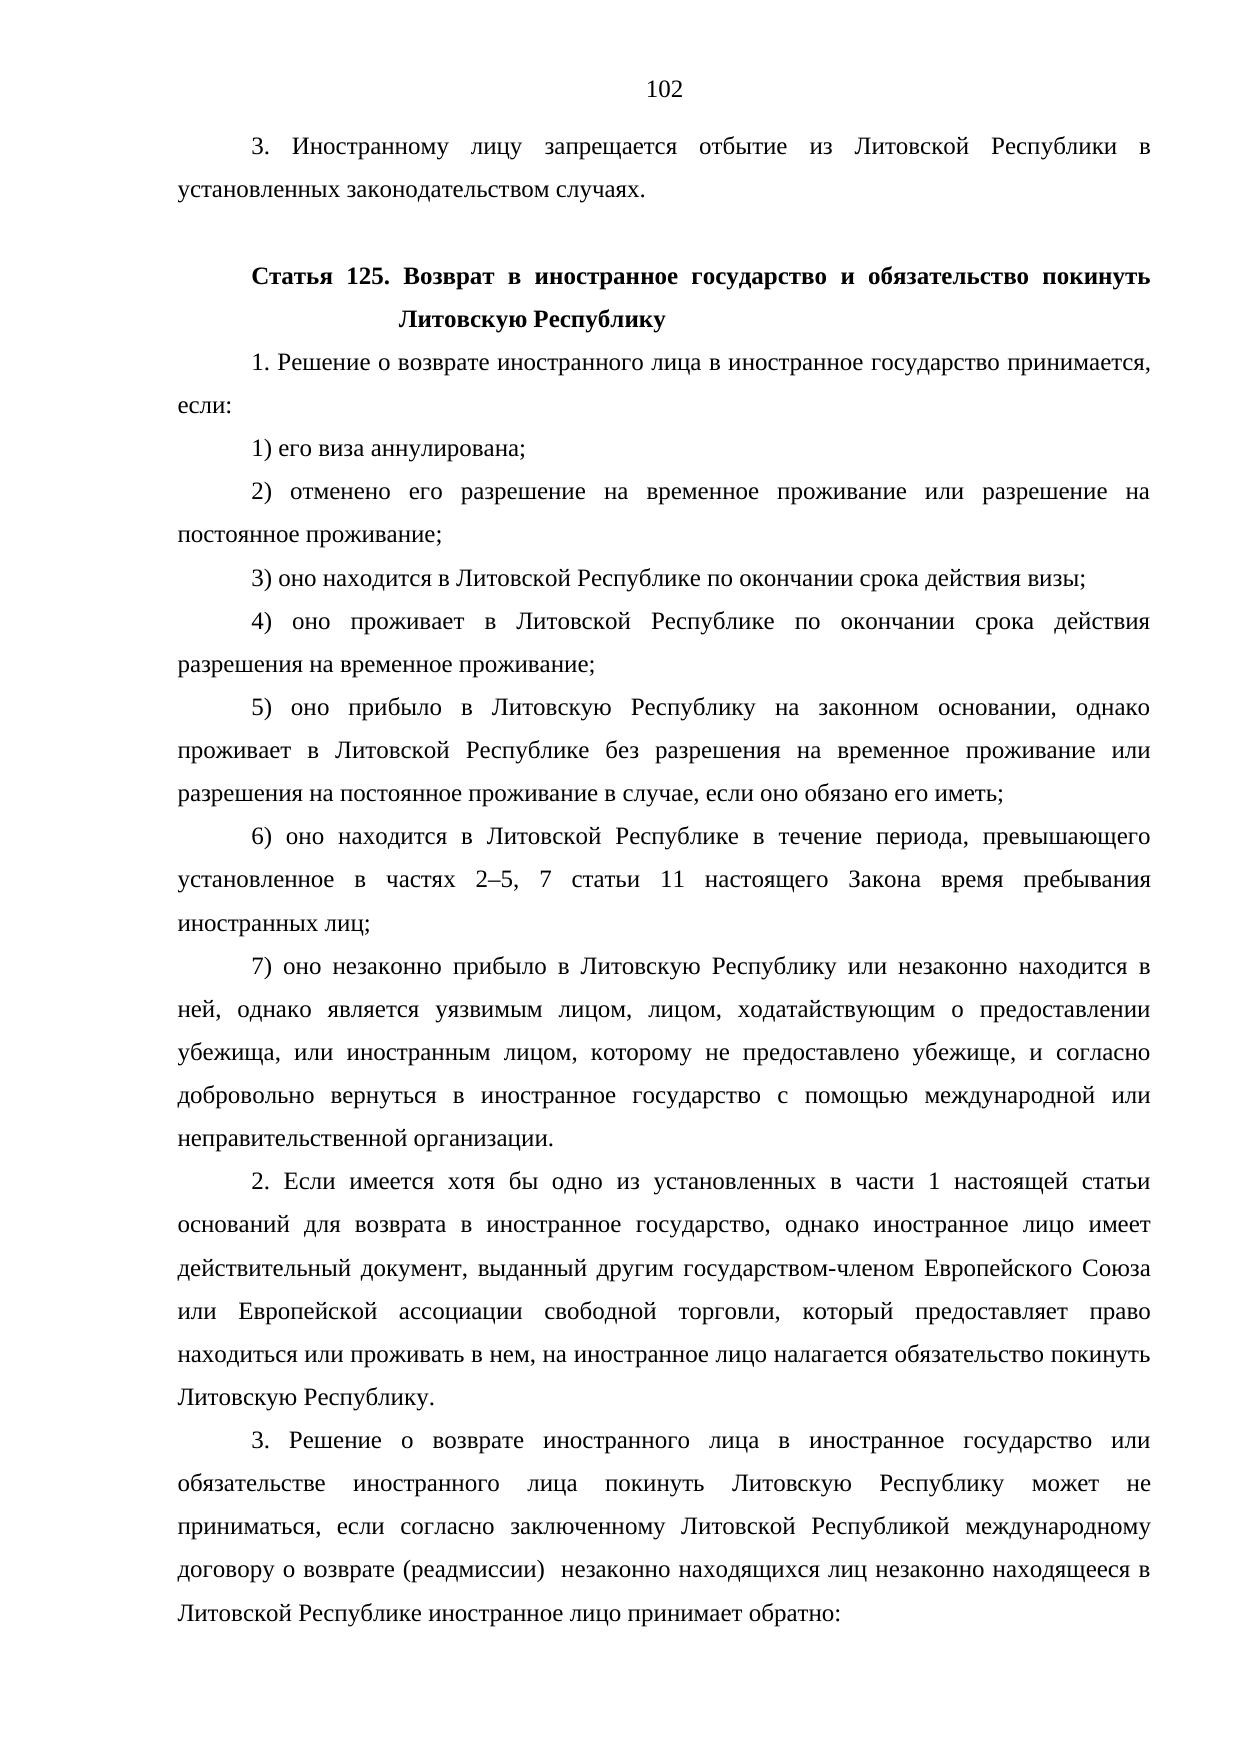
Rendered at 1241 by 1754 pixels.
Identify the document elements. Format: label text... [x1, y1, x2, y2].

text 3. Решение о возврате иностранного лица в иностранное государство или обязательстве иностранного лица покинуть Литовскую Республику может не приниматься, если согласно заключенному Литовской Республикой международному договору о возврате (реадмиссии) незаконно находящихся лиц незаконно находящееся в Литовской Республике иностранное лицо принимает обратно: [177, 1425, 1152, 1626]
text 4) оно проживает в Литовской Республике по окончании срока действия разрешения на временное проживание; [177, 606, 1152, 678]
text 1. Решение о возврате иностранного лица в иностранное государство принимается, если: [177, 347, 1152, 419]
text Статья 125. Возврат в иностранное государство и обязательство покинуть Литовскую Республику [251, 261, 1152, 333]
text 3) оно находится в Литовской Республике по окончании срока действия визы; [177, 563, 1152, 591]
text 1) его виза аннулирована; [177, 433, 1152, 462]
text 2. Если имеется хотя бы одно из установленных в части 1 настоящей статьи оснований для возврата в иностранное государство, однако иностранное лицо имеет действительный документ, выданный другим государством-членом Европейского Союза или Европейской ассоциации свободной торговли, который предоставляет право находиться или проживать в нем, на иностранное лицо налагается обязательство покинуть Литовскую Республику. [177, 1166, 1152, 1411]
text 6) оно находится в Литовской Республике в течение периода, превышающего установленное в частях 2–5, 7 статьи 11 настоящего Закона время пребывания иностранных лиц; [177, 821, 1152, 936]
text 2) отменено его разрешение на временное проживание или разрешение на постоянное проживание; [177, 476, 1152, 548]
text 5) оно прибыло в Литовскую Республику на законном основании, однако проживает в Литовской Республике без разрешения на временное проживание или разрешения на постоянное проживание в случае, если оно обязано его иметь; [177, 692, 1152, 807]
text 7) оно незаконно прибыло в Литовскую Республику или незаконно находится в ней, однако является уязвимым лицом, лицом, ходатайствующим о предоставлении убежища, или иностранным лицом, которому не предоставлено убежище, и согласно добровольно вернуться в иностранное государство с помощью международной или неправительственной организации. [177, 951, 1152, 1152]
text 3. Иностранному лицу запрещается отбытие из Литовской Республики в установленных законодательством случаях. [177, 131, 1152, 203]
